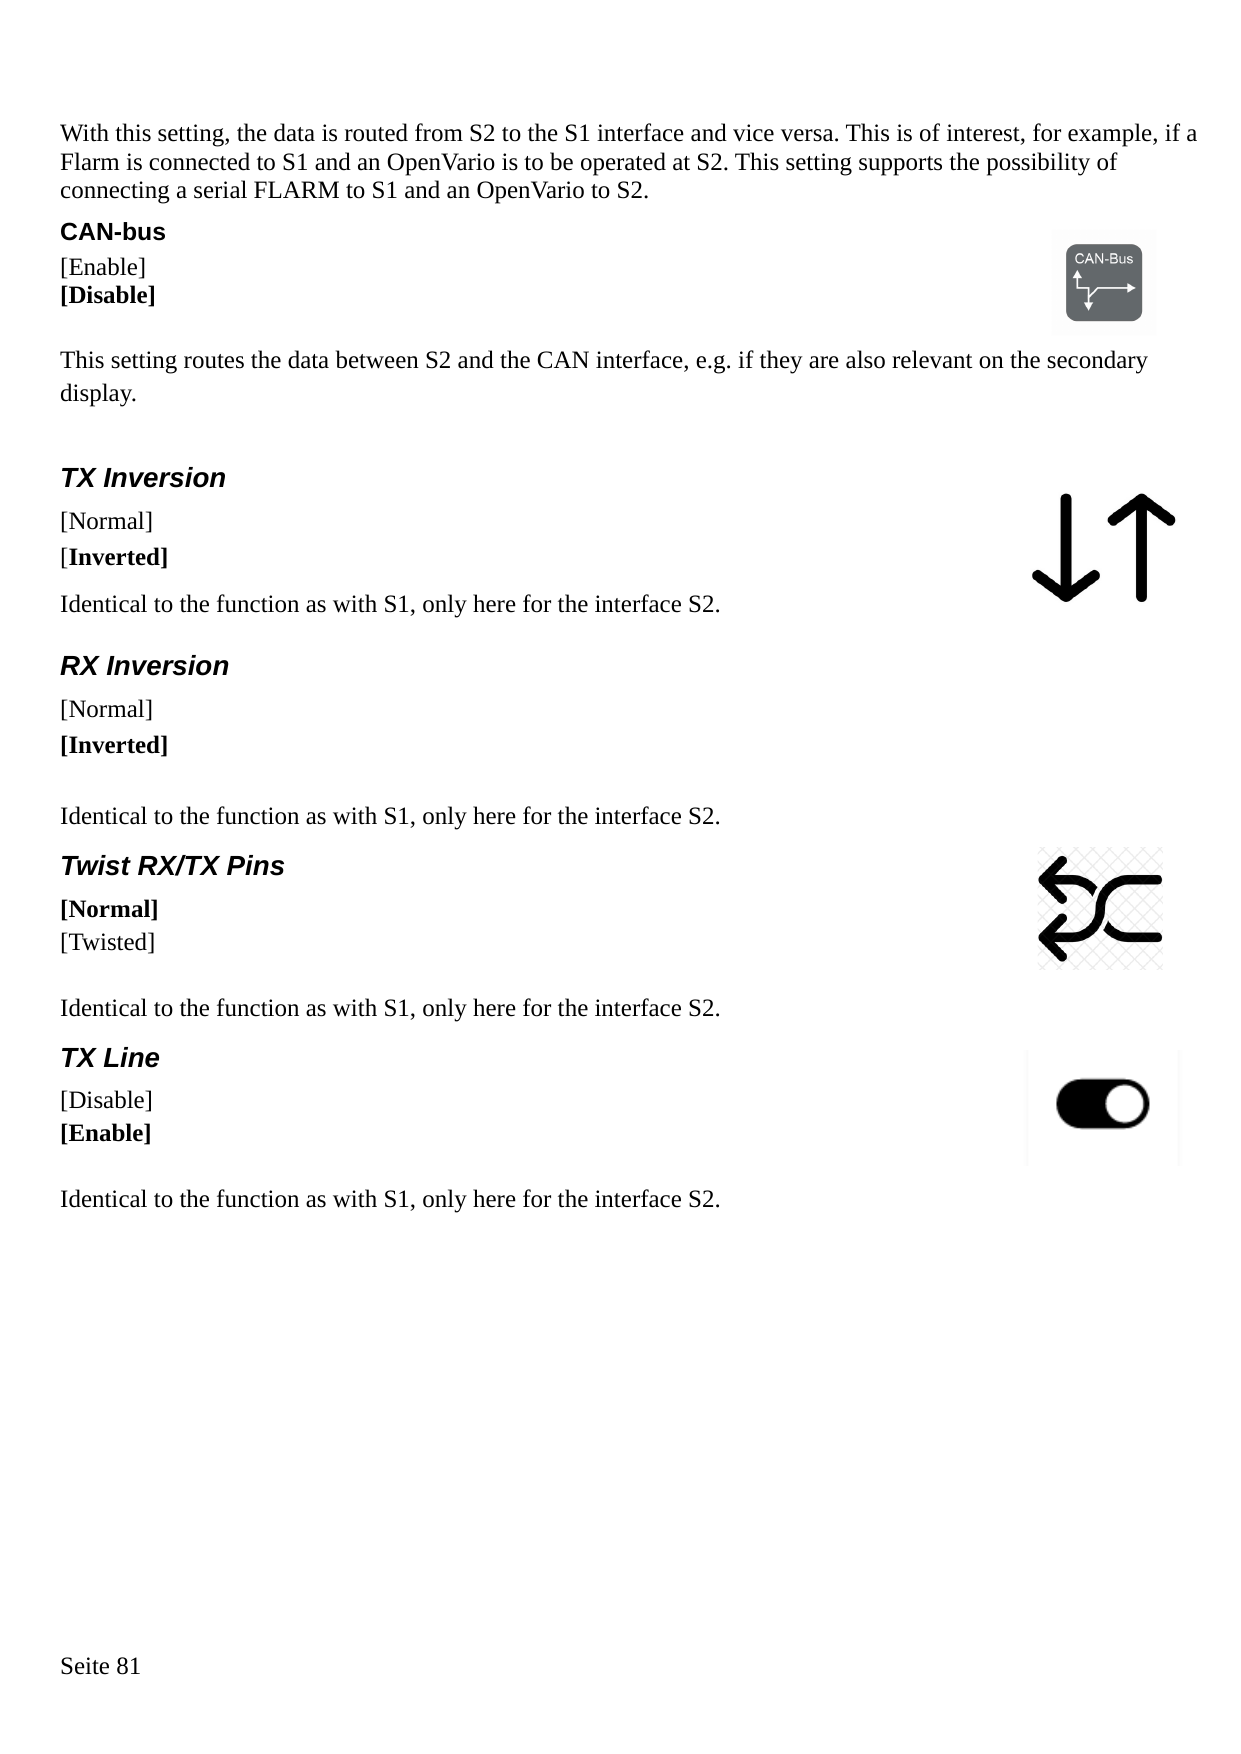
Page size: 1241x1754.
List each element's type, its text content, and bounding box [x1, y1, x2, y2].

text [Disable] [60, 280, 1051, 309]
text [1157, 280, 1207, 309]
text [Inverted] [60, 542, 1017, 571]
text [1189, 1086, 1207, 1114]
text Identical to the function as with S1, only here for the interface S2. [60, 589, 1017, 618]
text [1163, 927, 1207, 956]
text Identical to the function as with S1, only here for the interface S2. [60, 993, 1207, 1022]
text [1194, 506, 1207, 535]
text [1157, 252, 1207, 280]
picture [1037, 847, 1163, 970]
subtitle Twist RX/TX Pins [60, 849, 1037, 881]
subtitle [1163, 849, 1207, 881]
text Identical to the function as with S1, only here for the interface S2. [60, 1184, 1207, 1213]
subtitle RX Inversion [60, 650, 1207, 682]
text [1189, 1118, 1207, 1147]
subtitle TX Line [60, 1041, 1207, 1073]
text [1163, 894, 1207, 923]
text [1194, 542, 1207, 571]
text [Twisted] [60, 927, 1037, 956]
text Identical to the function as with S1, only here for the interface S2. [60, 801, 1207, 830]
subtitle CAN-bus [60, 217, 1207, 245]
text With this setting, the data is routed from S2 to the S1 interface and vice versa. This is of interest, for example, if a Flarm is connected to S1 and an OpenVario is to be operated at S2. This setting supports the possibility of connecting a serial FLARM to S1 and an OpenVario to S2. [60, 118, 1207, 204]
subtitle [1194, 462, 1207, 494]
text [Enable] [60, 1118, 1019, 1147]
text [Disable] [60, 1086, 1019, 1114]
text [Enable] [60, 252, 1051, 280]
subtitle TX Inversion [60, 462, 1017, 494]
text [Inverted] [60, 730, 1207, 758]
text [Normal] [60, 506, 1017, 535]
picture [1051, 229, 1157, 336]
text This setting routes the data between S2 and the CAN interface, e.g. if they are also relevant on the secondary display. [60, 345, 1207, 407]
text [Normal] [60, 694, 1207, 723]
picture [1019, 1050, 1189, 1166]
picture [1017, 456, 1194, 639]
text [Normal] [60, 894, 1037, 923]
